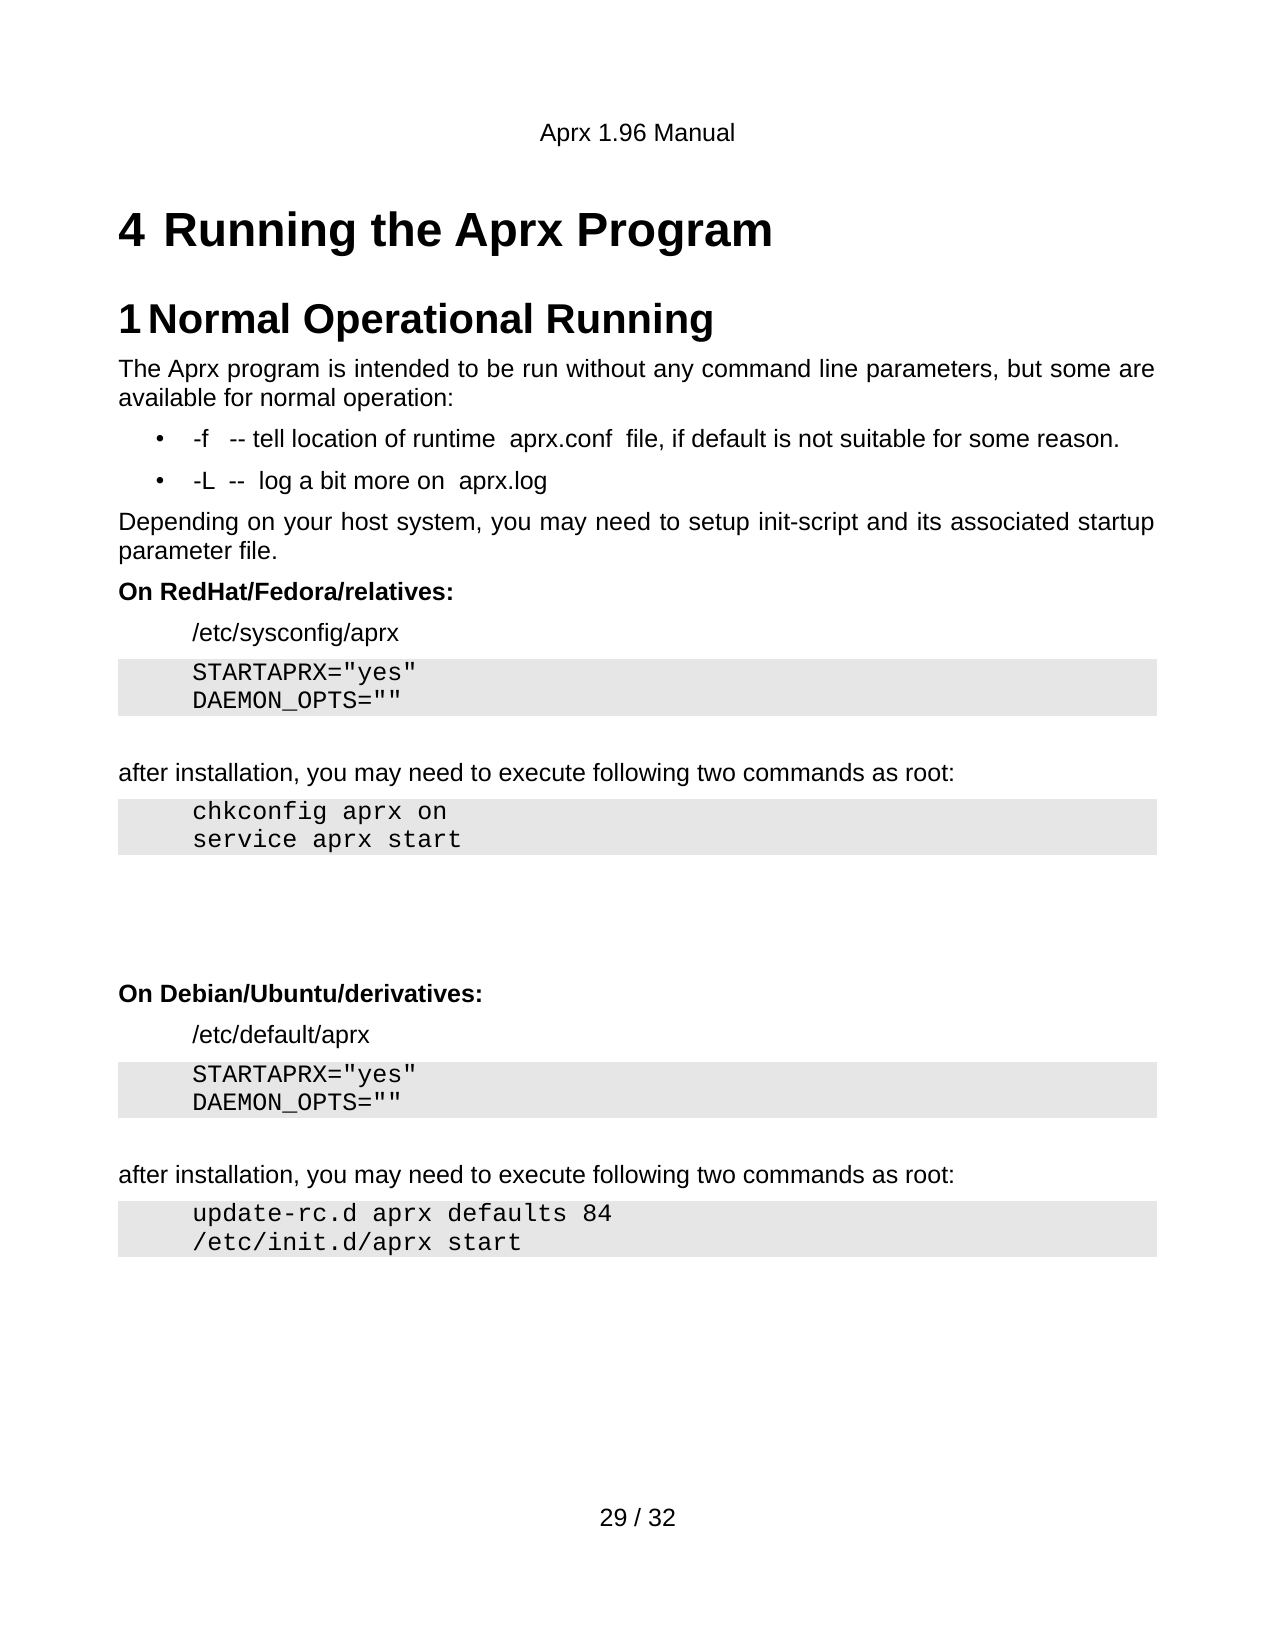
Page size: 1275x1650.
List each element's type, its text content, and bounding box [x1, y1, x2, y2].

text Depending on your host system, you may need to setup init-script and its associated startup parameter file. [118, 507, 1157, 564]
text The Aprx program is intended to be run without any command line parameters, but some are available for normal operation: [118, 354, 1157, 412]
text after installation, you may need to execute following two commands as root: [118, 757, 1157, 786]
text DAEMON_OPTS="" [118, 688, 1157, 716]
text chkconfig aprx on [118, 799, 1157, 827]
text STARTAPRX="yes" [118, 1062, 1157, 1090]
text DAEMON_OPTS="" [118, 1090, 1157, 1118]
text /etc/init.d/aprx start [118, 1229, 1157, 1257]
list -L -- log a bit more on aprx.log [156, 466, 1157, 494]
text /etc/default/aprx [118, 1020, 1157, 1049]
text /etc/sysconfig/aprx [118, 618, 1157, 647]
subtitle Normal Operational Running [118, 294, 1157, 342]
text service aprx start [118, 827, 1157, 855]
text On Debian/Ubuntu/derivatives: [118, 979, 1157, 1008]
list -f -- tell location of runtime aprx.conf file, if default is not suitable for some reason. [156, 424, 1157, 453]
text On RedHat/Fedora/relatives: [118, 577, 1157, 606]
subtitle Running the Aprx Program [118, 201, 1157, 256]
text update-rc.d aprx defaults 84 [118, 1201, 1157, 1229]
text STARTAPRX="yes" [118, 659, 1157, 688]
text after installation, you may need to execute following two commands as root: [118, 1159, 1157, 1188]
